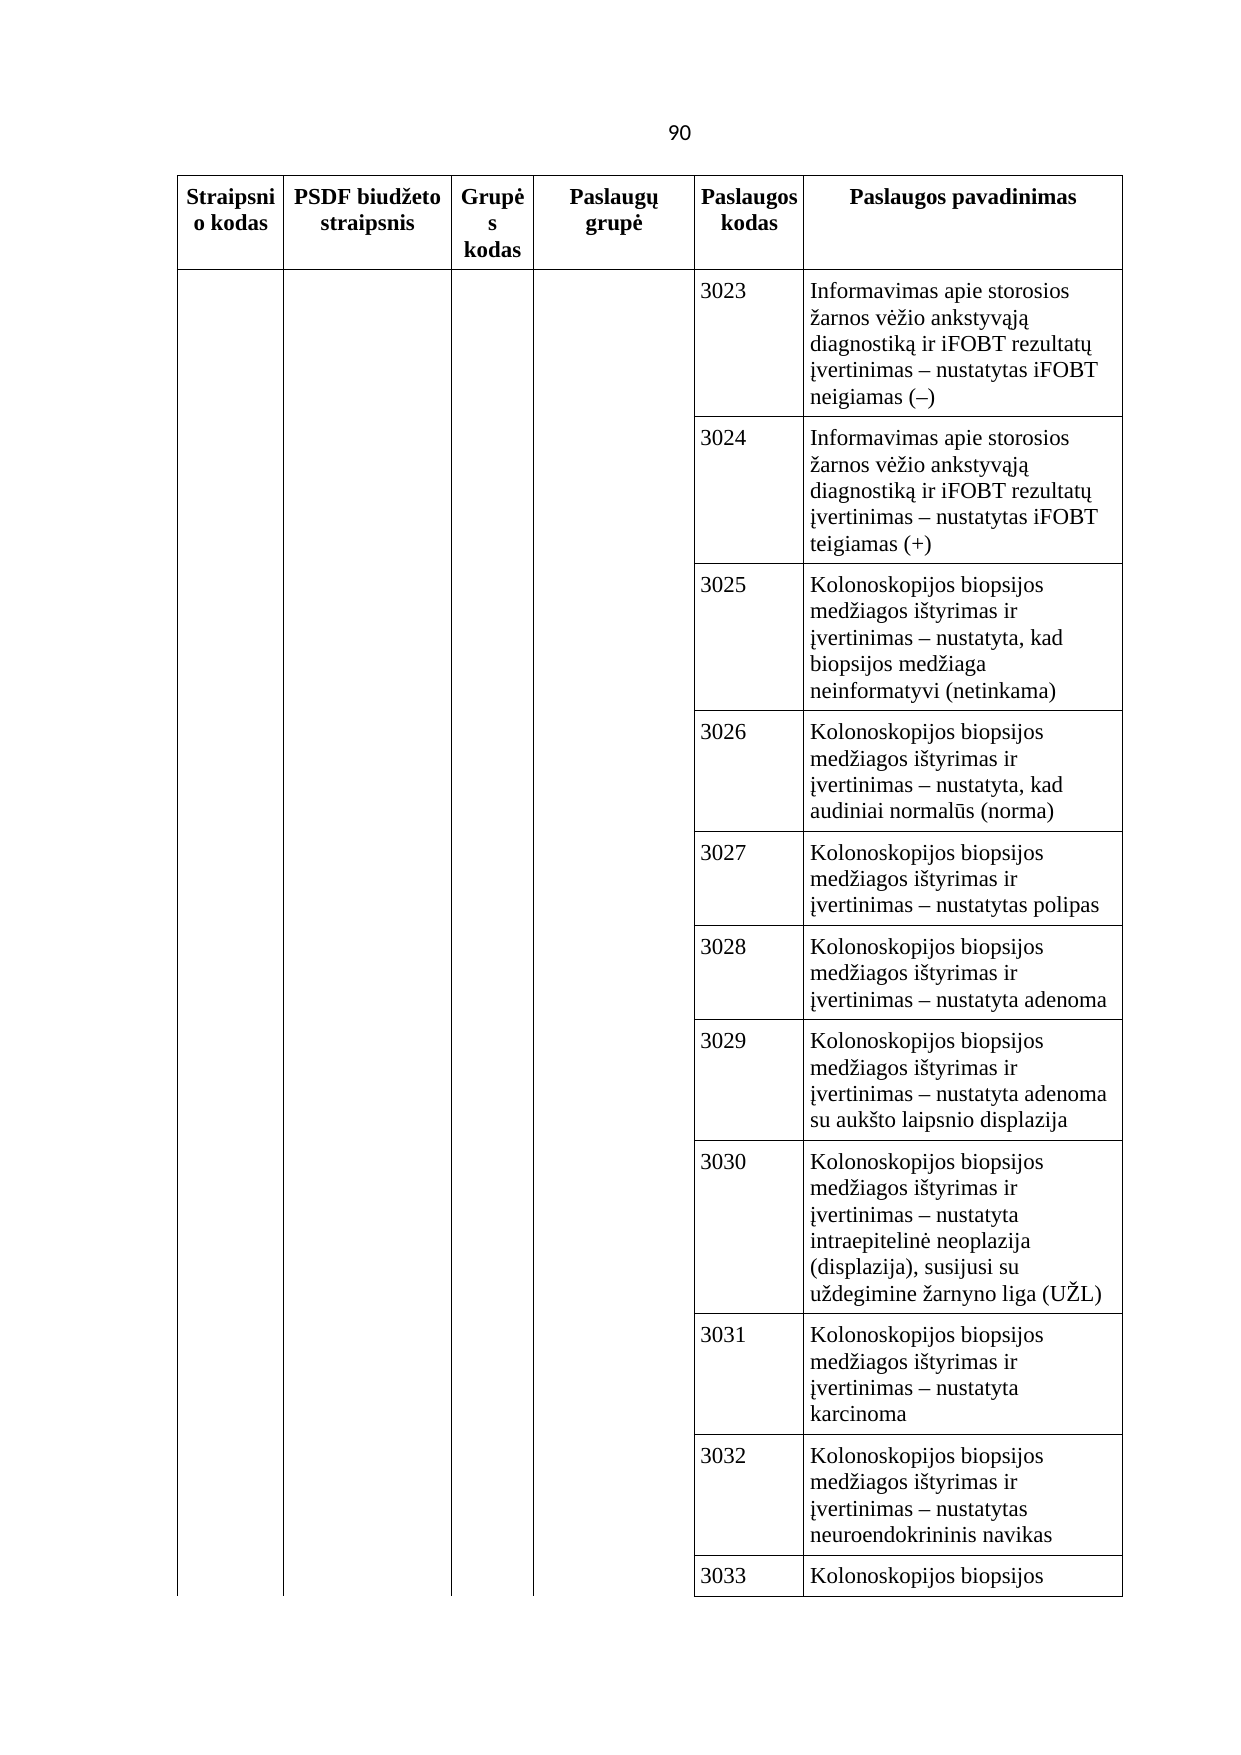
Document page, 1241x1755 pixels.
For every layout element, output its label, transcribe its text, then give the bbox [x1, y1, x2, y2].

table_header Paslaugos pavadinimas [804, 176, 1122, 269]
table_header Paslaugų grupė [534, 176, 694, 269]
table_cell [178, 1019, 283, 1140]
table_cell [284, 925, 451, 1019]
table_cell [178, 1313, 283, 1434]
table_cell [452, 1019, 533, 1140]
table_cell 3023 [695, 270, 803, 416]
table_cell [534, 416, 694, 563]
table_cell 3027 [695, 832, 803, 925]
table_cell [534, 710, 694, 831]
table_cell [534, 1434, 694, 1554]
table_header Paslaugos kodas [695, 176, 803, 269]
table_cell 3028 [695, 926, 803, 1019]
table_cell [284, 270, 451, 416]
table_header PSDF biudžeto straipsnis [284, 176, 451, 269]
table_cell Kolonoskopijos biopsijos medžiagos ištyrimas ir įvertinimas – nustatyta adenoma su aukšto laipsnio displazija [804, 1020, 1122, 1140]
table_cell [452, 925, 533, 1019]
table_cell [284, 1140, 451, 1313]
table_cell Kolonoskopijos biopsijos medžiagos ištyrimas ir įvertinimas – nustatytas neuroendokrininis navikas [804, 1435, 1122, 1554]
table_cell [534, 270, 694, 416]
table_cell Kolonoskopijos biopsijos medžiagos ištyrimas ir įvertinimas – nustatyta, kad audiniai normalūs (norma) [804, 711, 1122, 831]
table_header Grupės kodas [452, 176, 533, 269]
table_cell Kolonoskopijos biopsijos medžiagos ištyrimas ir įvertinimas – nustatyta, kad biopsijos medžiaga neinformatyvi (netinkama) [804, 564, 1122, 710]
table_cell Informavimas apie storosios žarnos vėžio ankstyvąją diagnostiką ir iFOBT rezultatų įvertinimas – nustatytas iFOBT teigiamas (+) [804, 417, 1122, 563]
table_cell 3024 [695, 417, 803, 563]
table_cell 3026 [695, 711, 803, 831]
table_cell [178, 563, 283, 710]
table_cell [534, 1140, 694, 1313]
table_cell [452, 270, 533, 416]
table_cell [452, 831, 533, 925]
table_cell 3029 [695, 1020, 803, 1140]
table_cell 3033 [695, 1556, 803, 1596]
table_cell [284, 831, 451, 925]
table_cell [178, 1140, 283, 1313]
table_cell [452, 563, 533, 710]
table_cell 3030 [695, 1141, 803, 1313]
table_cell [534, 925, 694, 1019]
table_cell [284, 1313, 451, 1434]
table_cell Kolonoskopijos biopsijos [804, 1556, 1122, 1596]
table_cell 3025 [695, 564, 803, 710]
table_cell [284, 710, 451, 831]
table_cell [284, 1019, 451, 1140]
table_cell [284, 1434, 451, 1554]
table_cell [178, 831, 283, 925]
table_cell [178, 1434, 283, 1554]
table_cell [284, 1555, 451, 1596]
table_cell [178, 1555, 283, 1596]
table_cell [534, 1019, 694, 1140]
table_cell [284, 416, 451, 563]
table_cell [452, 710, 533, 831]
table_cell [284, 563, 451, 710]
table_cell Kolonoskopijos biopsijos medžiagos ištyrimas ir įvertinimas – nustatyta adenoma [804, 926, 1122, 1019]
table_cell [452, 1555, 533, 1596]
table_cell Kolonoskopijos biopsijos medžiagos ištyrimas ir įvertinimas – nustatyta intraepitelinė neoplazija (displazija), susijusi su uždegimine žarnyno liga (UŽL) [804, 1141, 1122, 1313]
table_cell [452, 1313, 533, 1434]
table_cell [534, 563, 694, 710]
table_cell [534, 1555, 694, 1596]
table_cell [452, 1140, 533, 1313]
table_cell [178, 416, 283, 563]
table_cell [178, 270, 283, 416]
table_cell 3031 [695, 1314, 803, 1434]
table_cell Kolonoskopijos biopsijos medžiagos ištyrimas ir įvertinimas – nustatytas polipas [804, 832, 1122, 925]
table_cell 3032 [695, 1435, 803, 1554]
table_cell Informavimas apie storosios žarnos vėžio ankstyvąją diagnostiką ir iFOBT rezultatų įvertinimas – nustatytas iFOBT neigiamas (–) [804, 270, 1122, 416]
table_cell [534, 831, 694, 925]
table_cell [178, 925, 283, 1019]
table_header Straipsnio kodas [178, 176, 283, 269]
table_cell [452, 1434, 533, 1554]
table_cell [452, 416, 533, 563]
table_cell [534, 1313, 694, 1434]
table_cell [178, 710, 283, 831]
table_cell Kolonoskopijos biopsijos medžiagos ištyrimas ir įvertinimas – nustatyta karcinoma [804, 1314, 1122, 1434]
